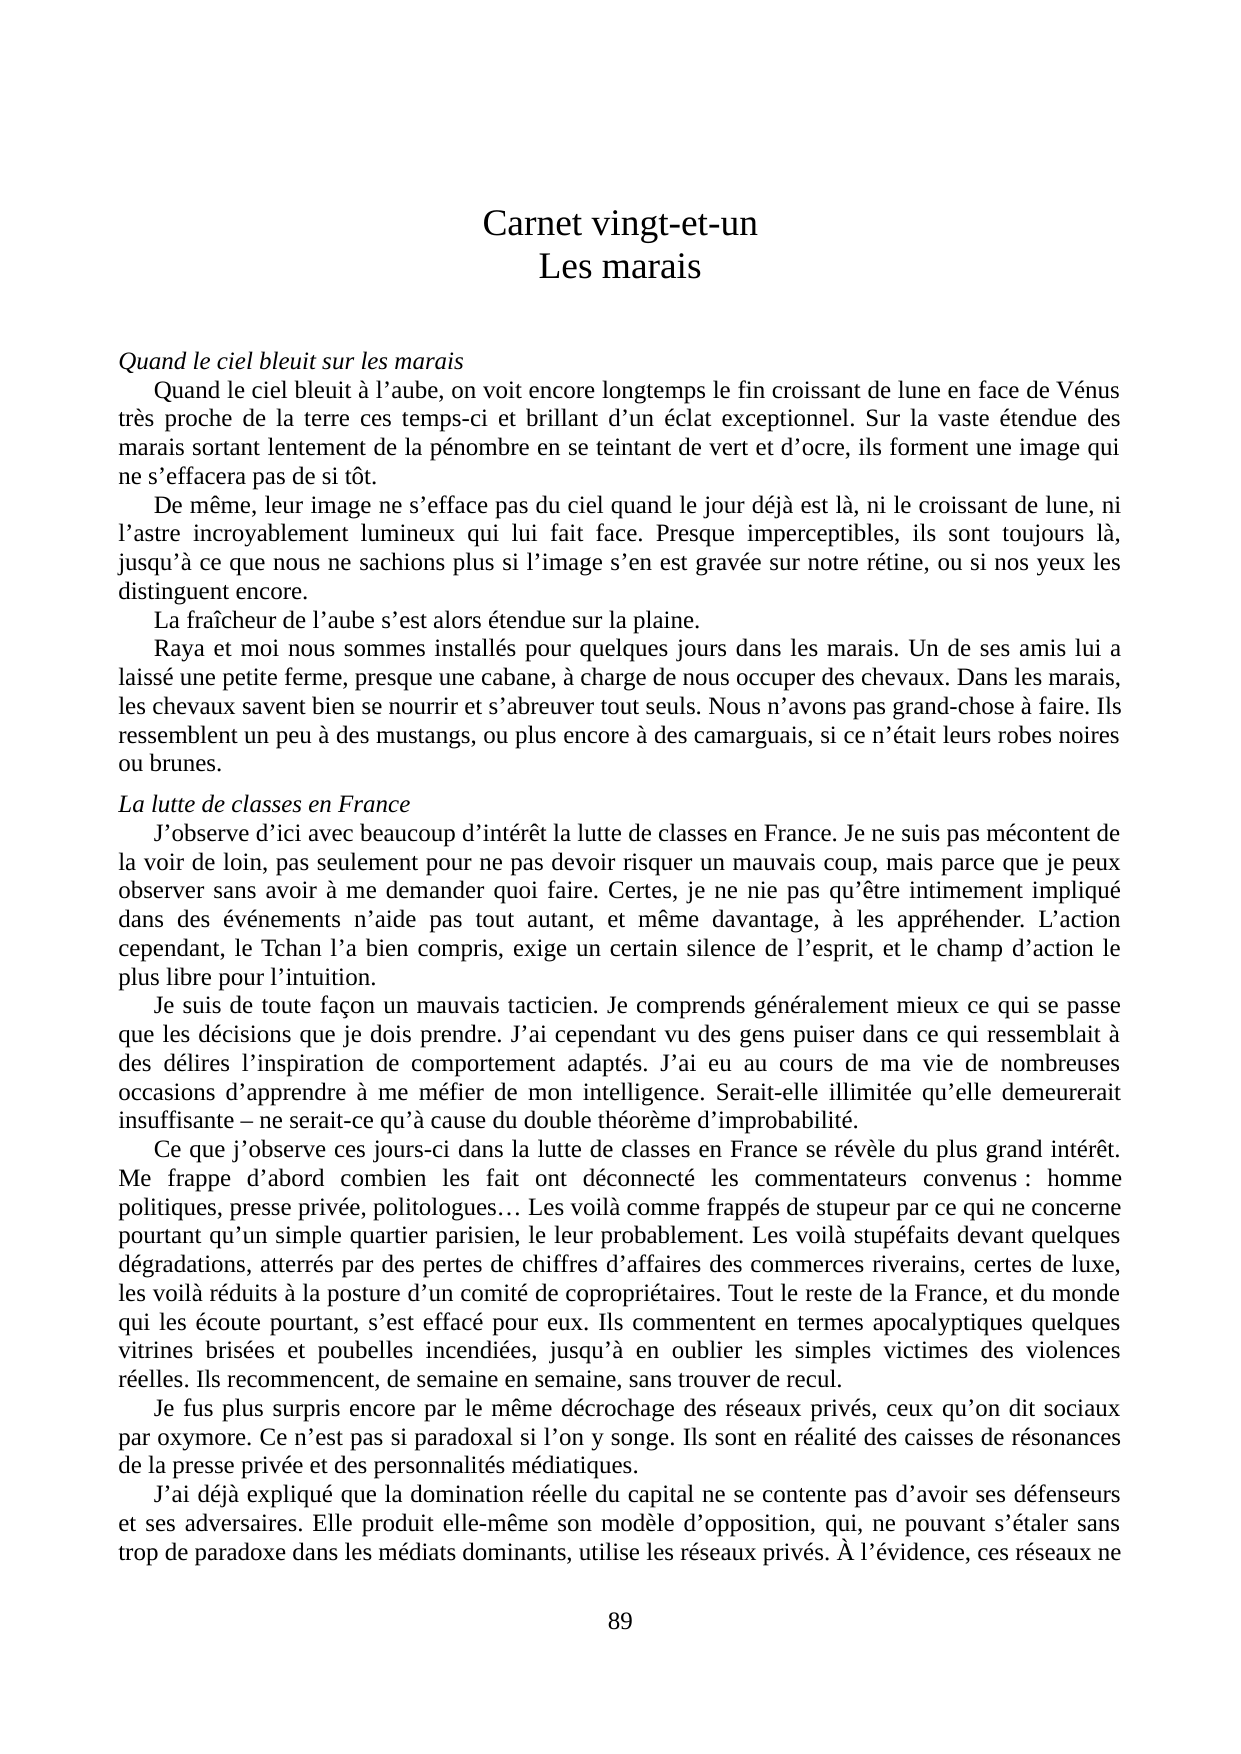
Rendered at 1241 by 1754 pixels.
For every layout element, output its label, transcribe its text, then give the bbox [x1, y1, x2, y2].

text De même, leur image ne s’efface pas du ciel quand le jour déjà est là, ni le croissant de lune, ni l’astre incroyablement lumineux qui lui fait face. Presque imperceptibles, ils sont toujours là, jusqu’à ce que nous ne sachions plus si l’image s’en est gravée sur notre rétine, ou si nos yeux les distinguent encore. [118, 490, 1122, 605]
text Ce que j’observe ces jours-ci dans la lutte de classes en France se révèle du plus grand intérêt. Me frappe d’abord combien les fait ont déconnecté les commentateurs convenus : homme politiques, presse privée, politologues… Les voilà comme frappés de stupeur par ce qui ne concerne pourtant qu’un simple quartier parisien, le leur probablement. Les voilà stupéfaits devant quelques dégradations, atterrés par des pertes de chiffres d’affaires des commerces riverains, certes de luxe, les voilà réduits à la posture d’un comité de copropriétaires. Tout le reste de la France, et du monde qui les écoute pourtant, s’est effacé pour eux. Ils commentent en termes apocalyptiques quelques vitrines brisées et poubelles incendiées, jusqu’à en oublier les simples victimes des violences réelles. Ils recommencent, de semaine en semaine, sans trouver de recul. [118, 1134, 1122, 1393]
subtitle Quand le ciel bleuit sur les marais [118, 346, 1122, 375]
text J’ai déjà expliqué que la domination réelle du capital ne se contente pas d’avoir ses défenseurs et ses adversaires. Elle produit elle-même son modèle d’opposition, qui, ne pouvant s’étaler sans trop de paradoxe dans les médiats dominants, utilise les réseaux privés. À l’évidence, ces réseaux ne [118, 1479, 1122, 1565]
text La fraîcheur de l’aube s’est alors étendue sur la plaine. [118, 605, 1122, 633]
text Je fus plus surpris encore par le même décrochage des réseaux privés, ceux qu’on dit sociaux par oxymore. Ce n’est pas si paradoxal si l’on y songe. Ils sont en réalité des caisses de résonances de la presse privée et des personnalités médiatiques. [118, 1393, 1122, 1479]
text Quand le ciel bleuit à l’aube, on voit encore longtemps le fin croissant de lune en face de Vénus très proche de la terre ces temps-ci et brillant d’un éclat exceptionnel. Sur la vaste étendue des marais sortant lentement de la pénombre en se teintant de vert et d’ocre, ils forment une image qui ne s’effacera pas de si tôt. [118, 375, 1122, 490]
text J’observe d’ici avec beaucoup d’intérêt la lutte de classes en France. Je ne suis pas mécontent de la voir de loin, pas seulement pour ne pas devoir risquer un mauvais coup, mais parce que je peux observer sans avoir à me demander quoi faire. Certes, je ne nie pas qu’être intimement impliqué dans des événements n’aide pas tout autant, et même davantage, à les appréhender. L’action cependant, le Tchan l’a bien compris, exige un certain silence de l’esprit, et le champ d’action le plus libre pour l’intuition. [118, 818, 1122, 990]
subtitle Carnet vingt-et-un Les marais [118, 201, 1122, 287]
text Je suis de toute façon un mauvais tacticien. Je comprends généralement mieux ce qui se passe que les décisions que je dois prendre. J’ai cependant vu des gens puiser dans ce qui ressemblait à des délires l’inspiration de comportement adaptés. J’ai eu au cours de ma vie de nombreuses occasions d’apprendre à me méfier de mon intelligence. Serait-elle illimitée qu’elle demeurerait insuffisante – ne serait-ce qu’à cause du double théorème d’improbabilité. [118, 990, 1122, 1134]
text Raya et moi nous sommes installés pour quelques jours dans les marais. Un de ses amis lui a laissé une petite ferme, presque une cabane, à charge de nous occuper des chevaux. Dans les marais, les chevaux savent bien se nourrir et s’abreuver tout seuls. Nous n’avons pas grand-chose à faire. Ils ressemblent un peu à des mustangs, ou plus encore à des camarguais, si ce n’était leurs robes noires ou brunes. [118, 633, 1122, 777]
subtitle La lutte de classes en France [118, 789, 1122, 818]
